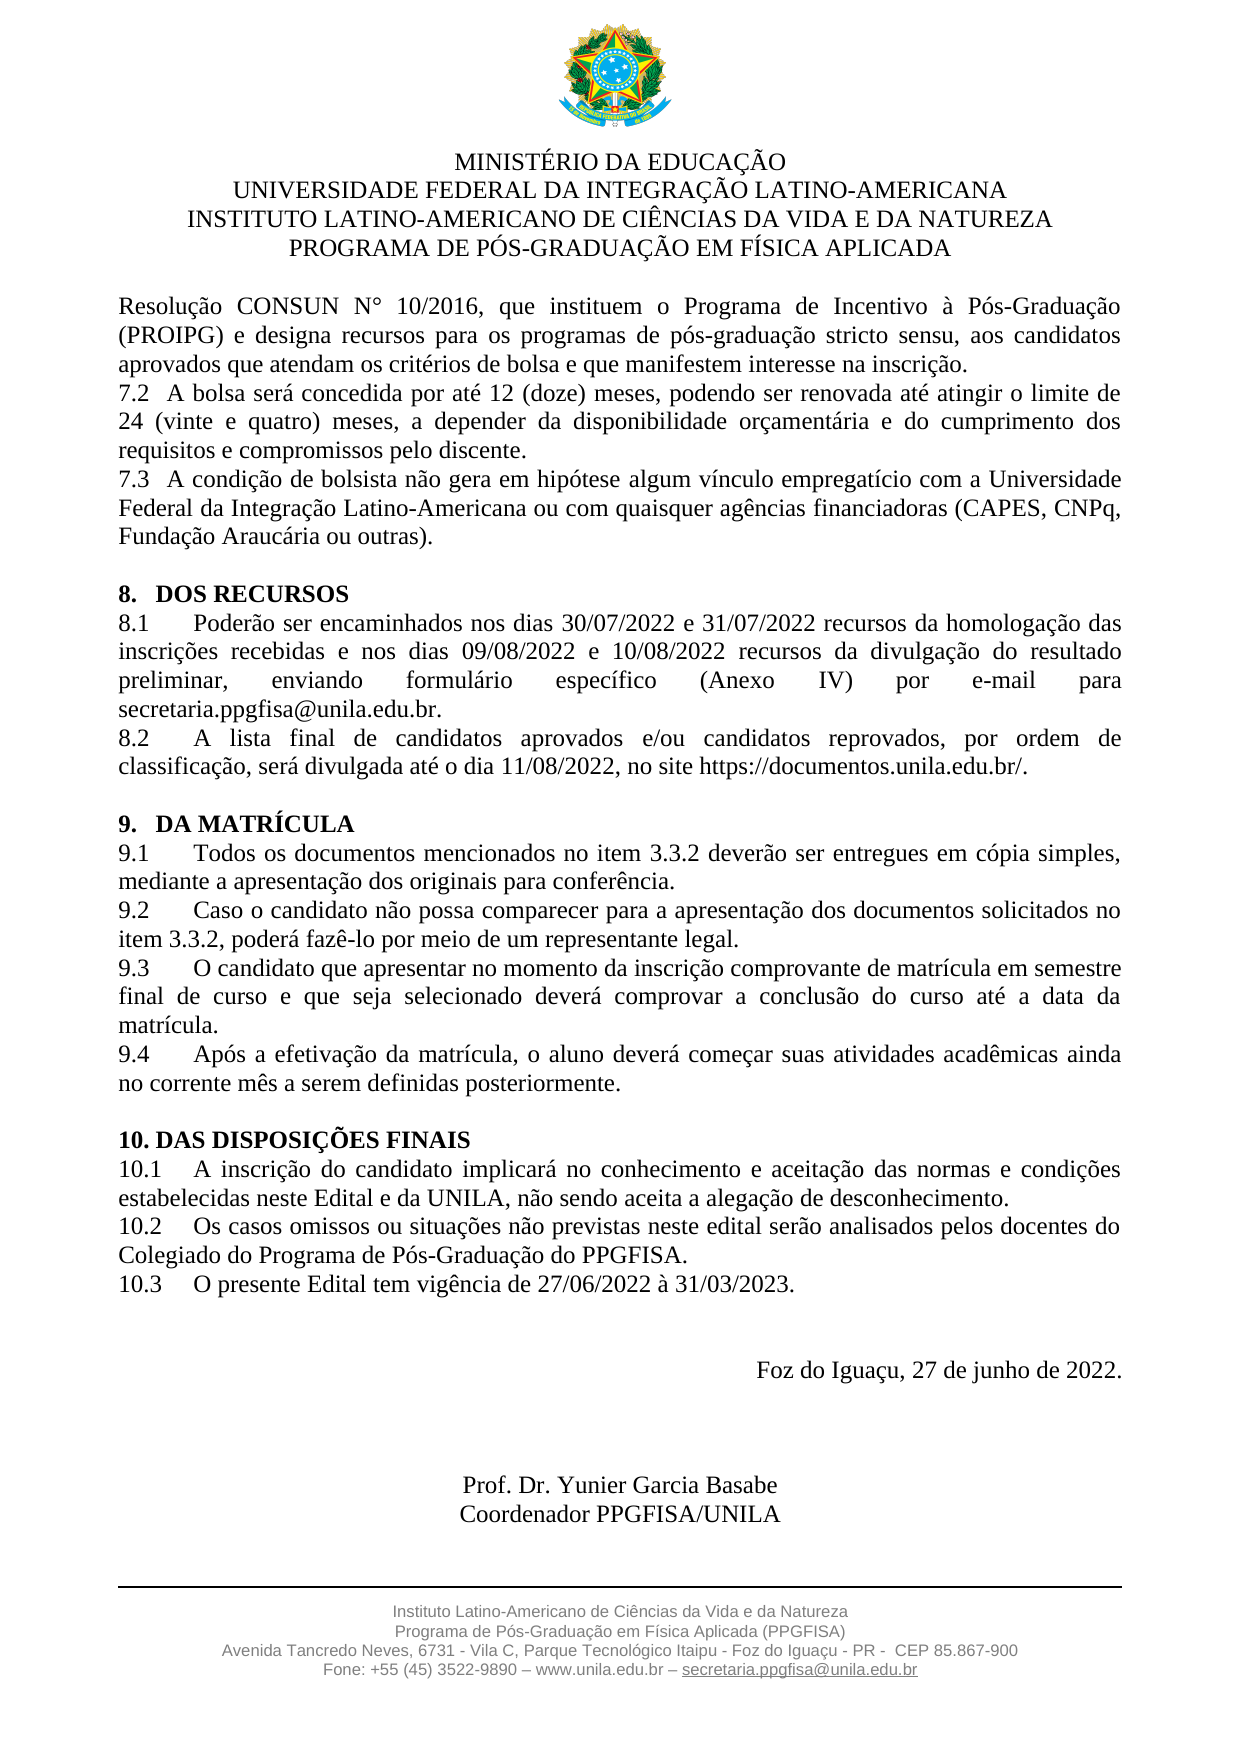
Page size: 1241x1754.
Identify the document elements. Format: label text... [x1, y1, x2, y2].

list Todos os documentos mencionados no item 3.3.2 deverão ser entregues em cópia simples, mediante a apresentação dos originais para conferência. [118, 838, 1122, 895]
list Poderão ser encaminhados nos dias 30/07/2022 e 31/07/2022 recursos da homologação das inscrições recebidas e nos dias 09/08/2022 e 10/08/2022 recursos da divulgação do resultado preliminar, enviando formulário específico (Anexo IV) por e-mail para secretaria.ppgfisa@unila.edu.br. [118, 608, 1122, 723]
text Prof. Dr. Yunier Garcia Basabe [118, 1470, 1122, 1499]
picture [558, 24, 672, 127]
list Resolução CONSUN N° 10/2016, que instituem o Programa de Incentivo à Pós-Graduação (PROIPG) e designa recursos para os programas de pós-graduação stricto sensu, aos candidatos aprovados que atendam os critérios de bolsa e que manifestem interesse na inscrição. [118, 291, 1122, 378]
list A lista final de candidatos aprovados e/ou candidatos reprovados, por ordem de classificação, será divulgada até o dia 11/08/2022, no site https://documentos.unila.edu.br/. [118, 723, 1122, 780]
list A bolsa será concedida por até 12 (doze) meses, podendo ser renovada até atingir o limite de 24 (vinte e quatro) meses, a depender da disponibilidade orçamentária e do cumprimento dos requisitos e compromissos pelo discente. [118, 378, 1122, 464]
picture [643, 113, 651, 119]
list Os casos omissos ou situações não previstas neste edital serão analisados pelos docentes do Colegiado do Programa de Pós-Graduação do PPGFISA. [118, 1211, 1122, 1269]
list O presente Edital tem vigência de 27/06/2022 à 31/03/2023. [118, 1269, 1122, 1298]
list DAS DISPOSIÇÕES FINAIS [118, 1125, 1122, 1154]
list DOS RECURSOS [118, 579, 1122, 608]
picture [638, 106, 651, 114]
text Coordenador PPGFISA/UNILA [118, 1499, 1122, 1528]
text Foz do Iguaçu, 27 de junho de 2022. [118, 1355, 1122, 1384]
list O candidato que apresentar no momento da inscrição comprovante de matrícula em semestre final de curso e que seja selecionado deverá comprovar a conclusão do curso até a data da matrícula. [118, 953, 1122, 1039]
list Após a efetivação da matrícula, o aluno deverá começar suas atividades acadêmicas ainda no corrente mês a serem definidas posteriormente. [118, 1039, 1122, 1096]
list A condição de bolsista não gera em hipótese algum vínculo empregatício com a Universidade Federal da Integração Latino-Americana ou com quaisquer agências financiadoras (CAPES, CNPq, Fundação Araucária ou outras). [118, 464, 1122, 550]
list DA MATRÍCULA [118, 809, 1122, 838]
list Caso o candidato não possa comparecer para a apresentação dos documentos solicitados no item 3.3.2, poderá fazê-lo por meio de um representante legal. [118, 895, 1122, 953]
list A inscrição do candidato implicará no conhecimento e aceitação das normas e condições estabelecidas neste Edital e da UNILA, não sendo aceita a alegação de desconhecimento. [118, 1154, 1122, 1211]
